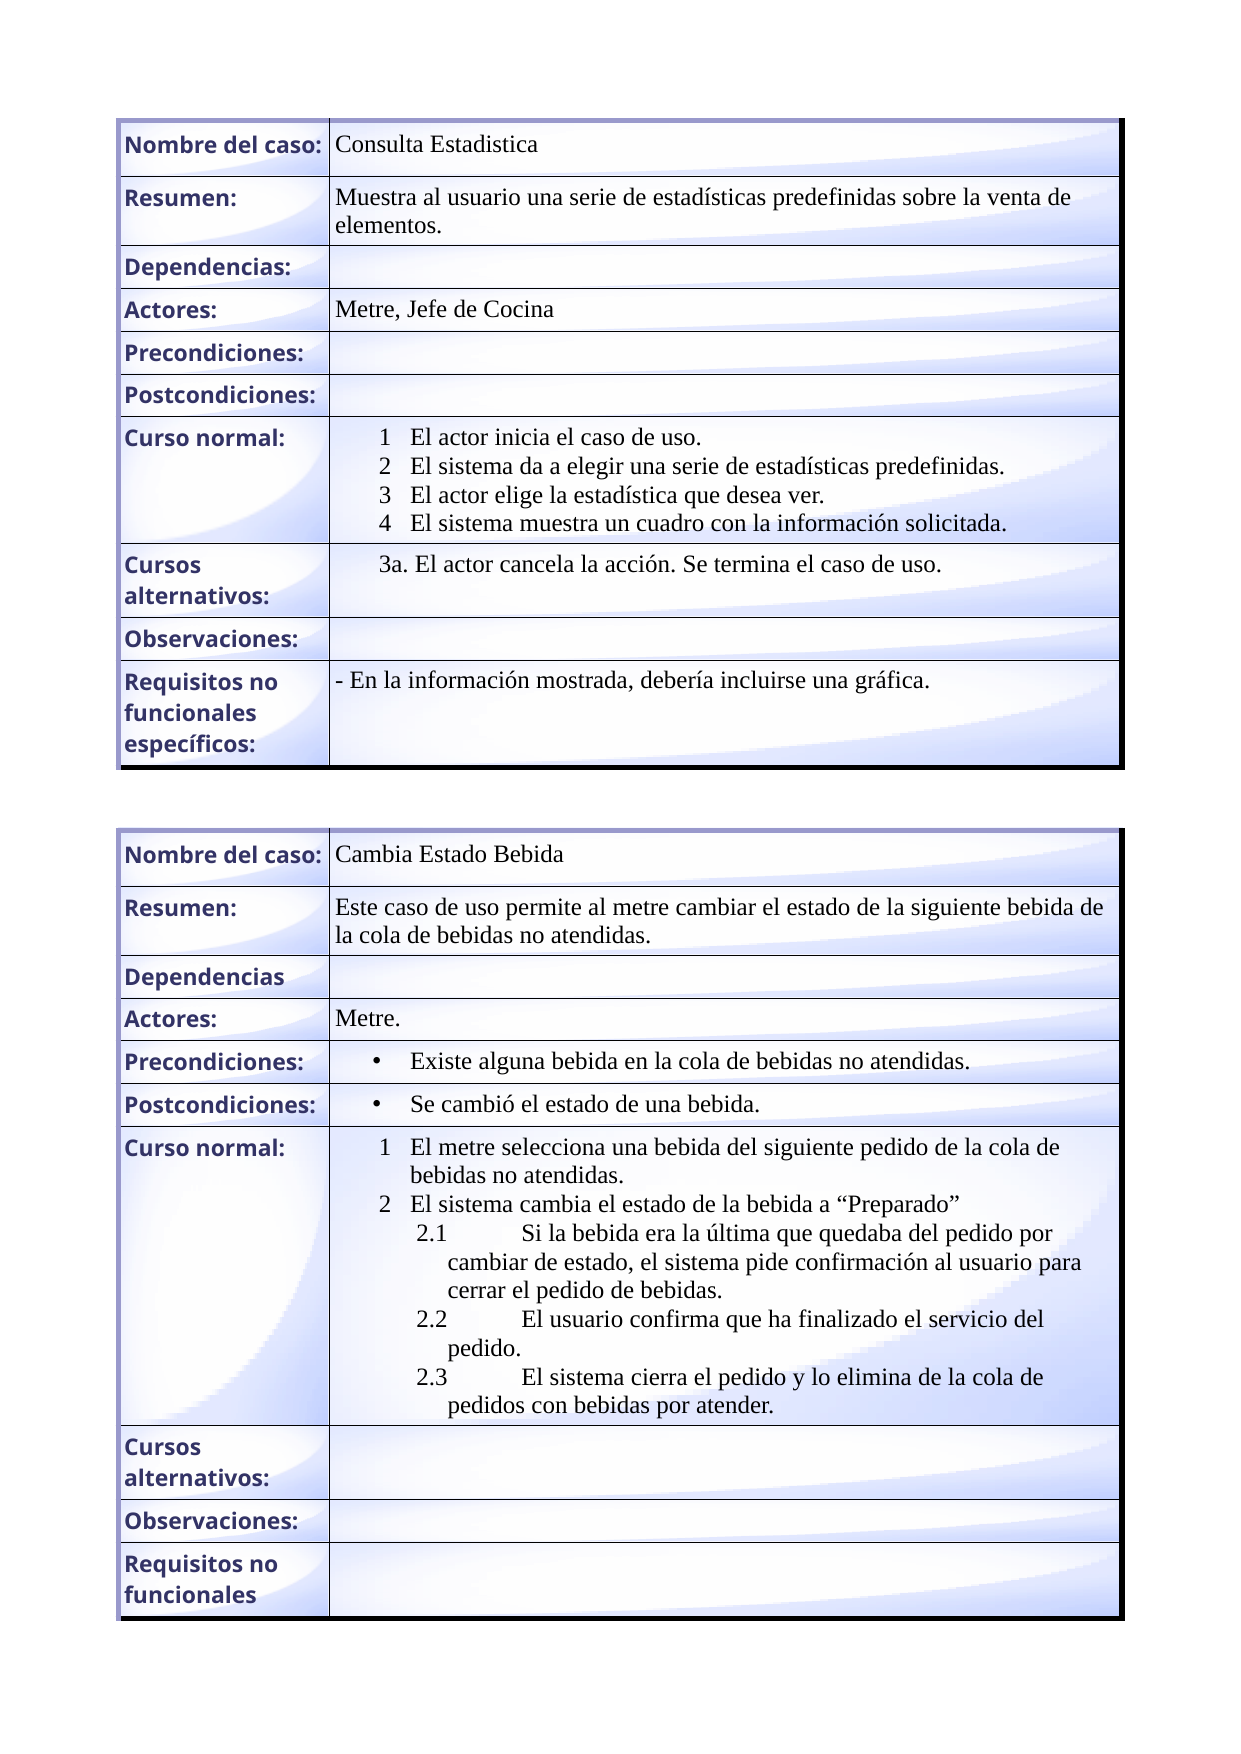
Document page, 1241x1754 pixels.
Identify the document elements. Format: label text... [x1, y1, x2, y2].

table_cell Existe alguna bebida en la cola de bebidas no atendidas. [330, 1041, 1119, 1083]
table_cell [330, 956, 1119, 998]
table_cell El metre selecciona una bebida del siguiente pedido de la cola de bebidas no atendidas. El sistema cambia el estado de la bebida a “Preparado” Si la bebida era la última que quedaba del pedido por cambiar de estado, el sistema pide confirmación al usuario para cerrar el pedido de bebidas. El usuario confirma que ha finalizado el servicio del pedido. El sistema cierra el pedido y lo elimina de la cola de pedidos con bebidas por atender. [330, 1127, 1119, 1425]
table_cell Resumen: [121, 887, 329, 955]
table_cell Postcondiciones: [121, 375, 329, 416]
table_cell [330, 1500, 1119, 1542]
table_cell [330, 375, 1119, 416]
table_cell Precondiciones: [121, 332, 329, 373]
table_cell Dependencias: [121, 246, 329, 288]
table_header Nombre del caso: [121, 833, 329, 886]
table_cell Requisitos no funcionales [121, 1543, 329, 1616]
table_cell [330, 1426, 1119, 1499]
table_cell Muestra al usuario una serie de estadísticas predefinidas sobre la venta de elementos. [330, 177, 1119, 245]
table_cell Observaciones: [121, 618, 329, 660]
table_cell [330, 618, 1119, 660]
table_cell Metre. [330, 999, 1119, 1040]
table_cell Cursos alternativos: [121, 544, 329, 617]
table_cell El actor inicia el caso de uso. El sistema da a elegir una serie de estadísticas predefinidas. El actor elige la estadística que desea ver. El sistema muestra un cuadro con la información solicitada. [330, 417, 1119, 543]
table_cell Actores: [121, 999, 329, 1040]
table_cell Requisitos no funcionales específicos: [121, 661, 329, 765]
table_cell Curso normal: [121, 417, 329, 543]
table_cell - En la información mostrada, debería incluirse una gráfica. [330, 661, 1119, 765]
table_cell Metre, Jefe de Cocina [330, 289, 1119, 331]
table_cell Dependencias [121, 956, 329, 998]
table_cell [330, 332, 1119, 373]
table_cell Este caso de uso permite al metre cambiar el estado de la siguiente bebida de la cola de bebidas no atendidas. [330, 887, 1119, 955]
table_cell Se cambió el estado de una bebida. [330, 1084, 1119, 1126]
table_cell Curso normal: [121, 1127, 329, 1425]
table_cell Postcondiciones: [121, 1084, 329, 1126]
table_header Cambia Estado Bebida [330, 833, 1119, 886]
table_cell Cursos alternativos: [121, 1426, 329, 1499]
table_cell Resumen: [121, 177, 329, 245]
table_cell [330, 246, 1119, 288]
table_header Consulta Estadistica [330, 123, 1119, 176]
table_cell 3a. El actor cancela la acción. Se termina el caso de uso. [330, 544, 1119, 617]
table_cell Observaciones: [121, 1500, 329, 1542]
table_cell [330, 1543, 1119, 1616]
table_cell Actores: [121, 289, 329, 331]
table_header Nombre del caso: [121, 123, 329, 176]
table_cell Precondiciones: [121, 1041, 329, 1083]
